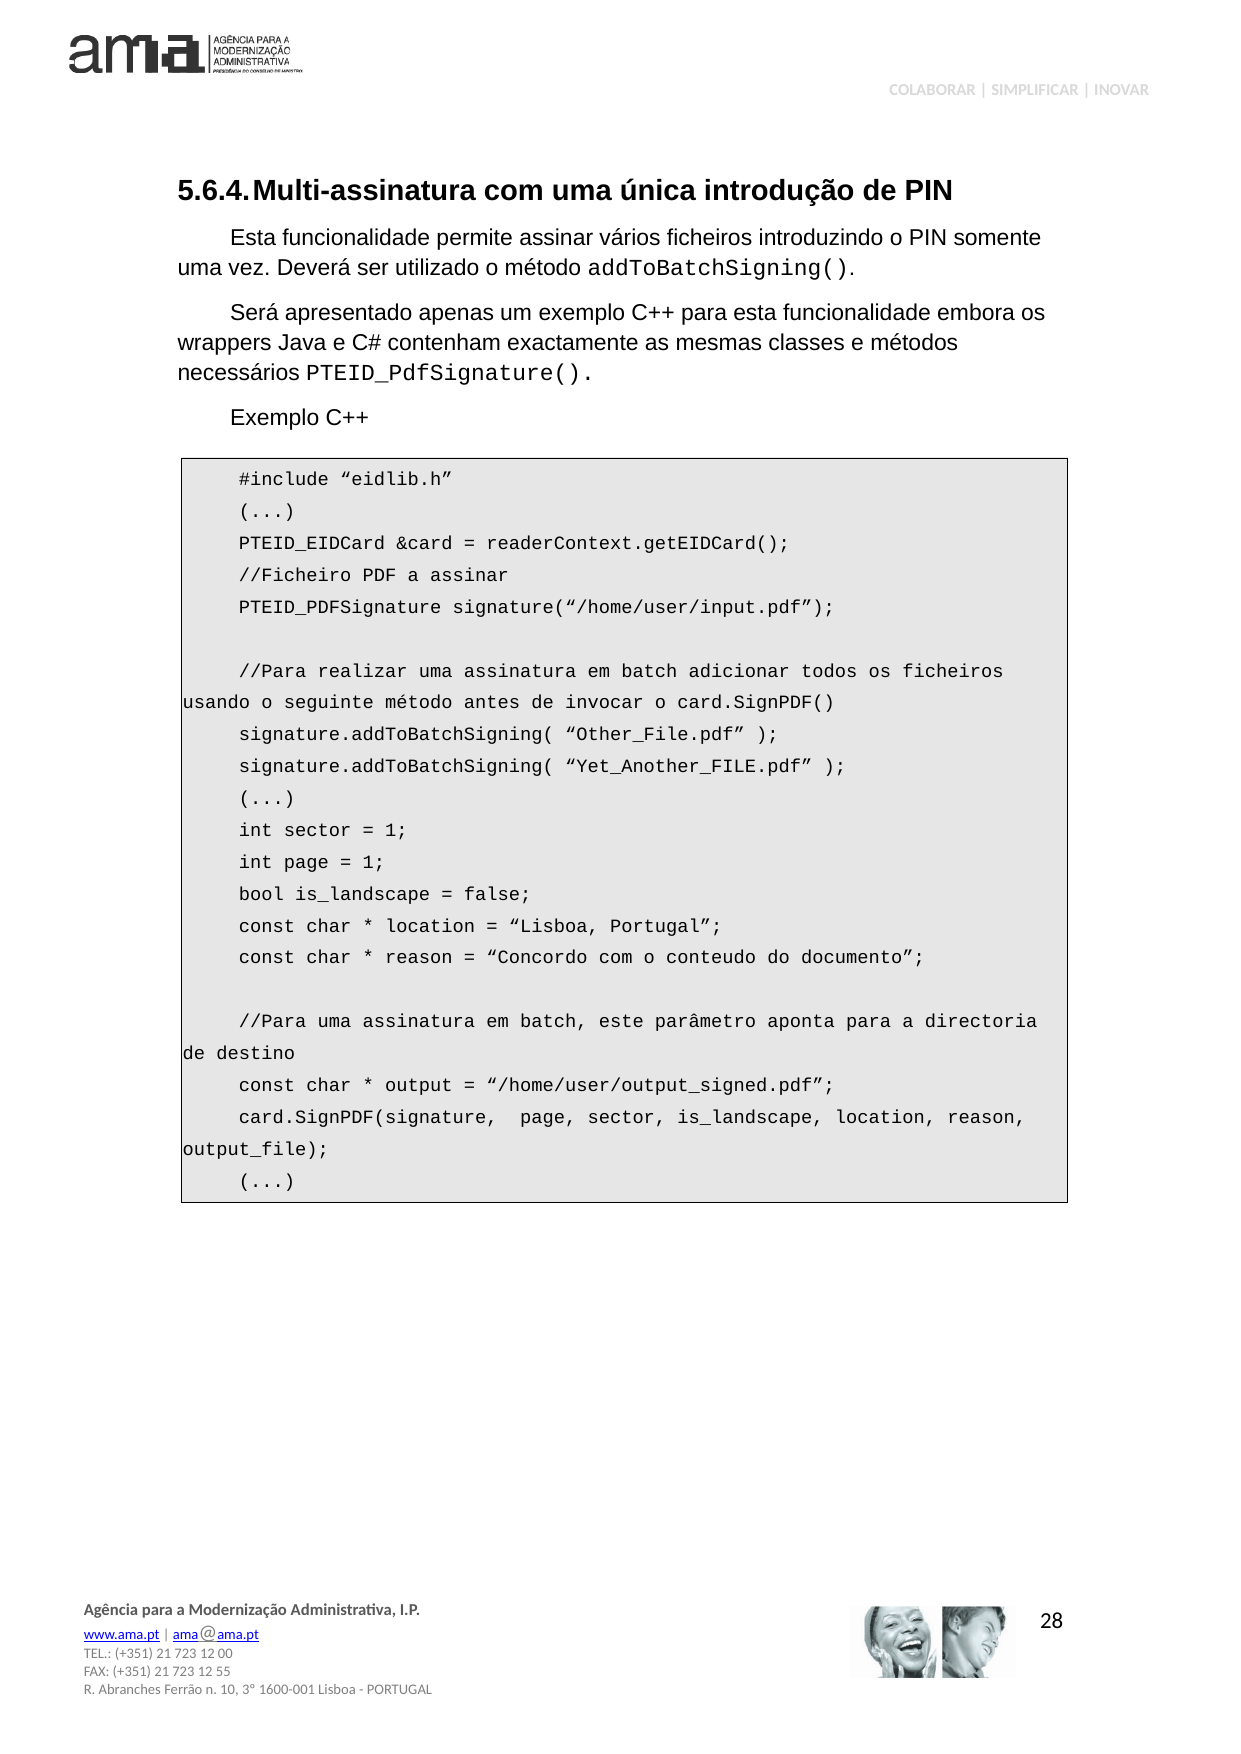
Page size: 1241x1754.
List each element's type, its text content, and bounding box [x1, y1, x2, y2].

text const char * location = “Lisboa, Portugal”; [182, 916, 1067, 938]
subtitle Multi-assinatura com uma única introdução de PIN [177, 173, 1063, 206]
text int page = 1; [182, 853, 1067, 874]
text PTEID_EIDCard &card = readerContext.getEIDCard(); [182, 534, 1067, 555]
text Exemplo C++ [177, 404, 1063, 431]
text (...) [182, 789, 1067, 810]
text Esta funcionalidade permite assinar vários ficheiros introduzindo o PIN somente uma vez. Deverá ser utilizado o método addToBatchSigning(). [177, 224, 1063, 282]
text const char * reason = “Concordo com o conteudo do documento”; [182, 948, 1067, 969]
text Será apresentado apenas um exemplo C++ para esta funcionalidade embora os wrappers Java e C# contenham exactamente as mesmas classes e métodos necessários PTEID_PdfSignature(). [177, 299, 1063, 388]
text //Ficheiro PDF a assinar [182, 566, 1067, 587]
text //Para realizar uma assinatura em batch adicionar todos os ficheiros usando o seguinte método antes de invocar o card.SignPDF() [182, 661, 1067, 714]
text #include “eidlib.h” [182, 470, 1067, 491]
text signature.addToBatchSigning( “Yet_Another_FILE.pdf” ); [182, 757, 1067, 778]
text const char * output = “/home/user/output_signed.pdf”; [182, 1076, 1067, 1097]
picture [69, 35, 303, 73]
text (...) [182, 502, 1067, 523]
text //Para uma assinatura em batch, este parâmetro aponta para a directoria de destino [182, 1012, 1067, 1065]
text bool is_landscape = false; [182, 884, 1067, 906]
picture [849, 1606, 1017, 1678]
text card.SignPDF(signature, page, sector, is_landscape, location, reason, output_file); [182, 1108, 1067, 1161]
text PTEID_PDFSignature signature(“/home/user/input.pdf”); [182, 598, 1067, 619]
text (...) [182, 1171, 1067, 1193]
text int sector = 1; [182, 821, 1067, 842]
text signature.addToBatchSigning( “Other_File.pdf” ); [182, 725, 1067, 746]
